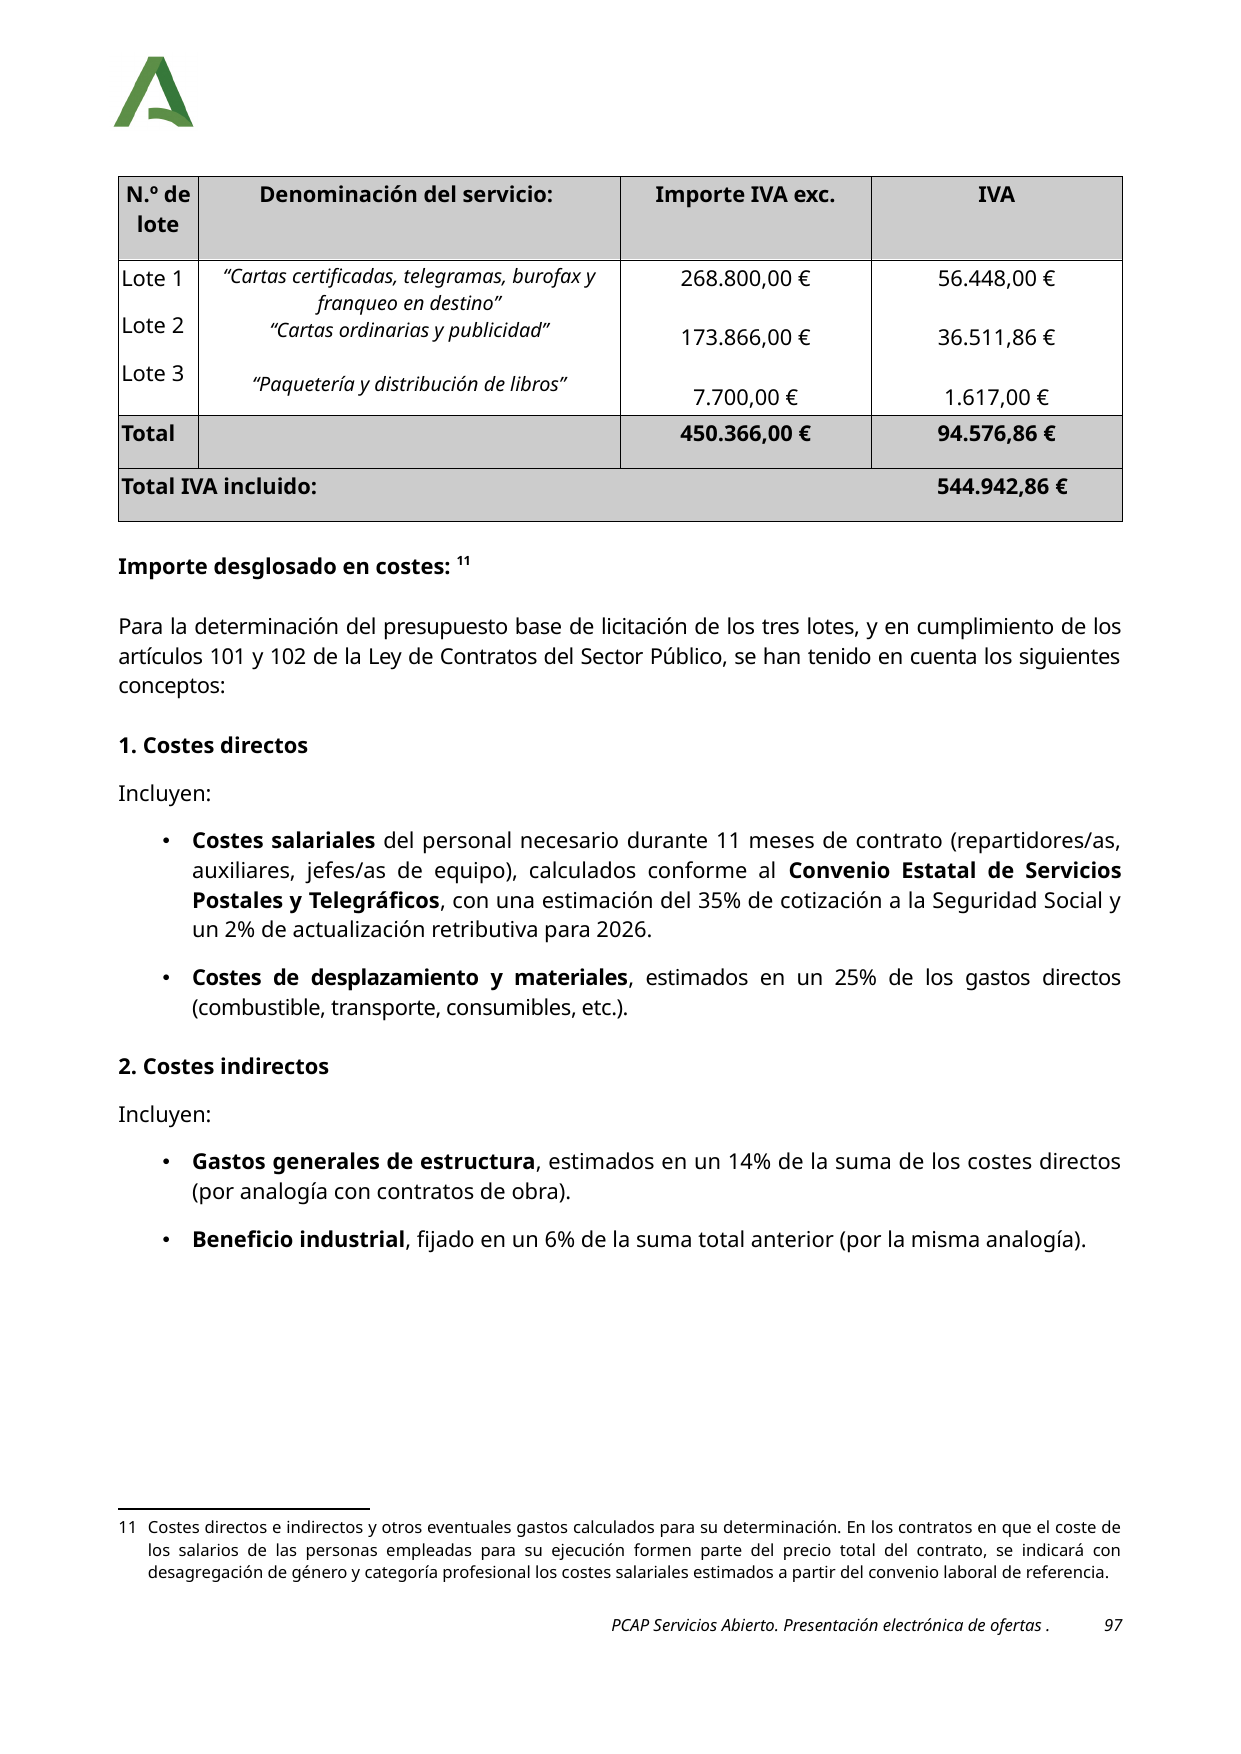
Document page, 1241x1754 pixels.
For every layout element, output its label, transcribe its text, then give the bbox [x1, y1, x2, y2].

text Incluyen: [118, 1099, 1122, 1129]
table_cell 450.366,00 € [621, 416, 871, 468]
table_header N.º de lote [119, 177, 198, 259]
table_cell [199, 416, 620, 468]
subtitle 2. Costes indirectos [118, 1051, 1122, 1081]
text Para la determinación del presupuesto base de licitación de los tres lotes, y en cumplimiento de los artículos 101 y 102 de la Ley de Contratos del Sector Público, se han tenido en cuenta los siguientes conceptos: [118, 611, 1122, 700]
text Importe desglosado en costes: [118, 551, 1122, 581]
table_cell 268.800,00 € 173.866,00 € 7.700,00 € [621, 261, 871, 414]
table_header Denominación del servicio: [199, 177, 620, 259]
table_header Importe IVA exc. [621, 177, 871, 259]
list Costes de desplazamiento y materiales, estimados en un 25% de los gastos directos (combustible, transporte, consumibles, etc.). [162, 962, 1122, 1022]
table_cell 56.448,00 € 36.511,86 € 1.617,00 € [872, 261, 1122, 414]
list Beneficio industrial, fijado en un 6% de la suma total anterior (por la misma analogía). [162, 1224, 1122, 1253]
table_header Total IVA incluido: 544.942,86 € [119, 469, 1122, 521]
table_cell 94.576,86 € [872, 416, 1122, 468]
table_header IVA [872, 177, 1122, 259]
table_cell “Cartas certificadas, telegramas, burofax y franqueo en destino” “Cartas ordinarias y publicidad” “Paquetería y distribución de libros” [199, 261, 620, 414]
list Gastos generales de estructura, estimados en un 14% de la suma de los costes directos (por analogía con contratos de obra). [162, 1146, 1122, 1206]
list Costes salariales del personal necesario durante 11 meses de contrato (repartidores/as, auxiliares, jefes/as de equipo), calculados conforme al Convenio Estatal de Servicios Postales y Telegráficos, con una estimación del 35% de cotización a la Seguridad Social y un 2% de actualización retributiva para 2026. [162, 825, 1122, 944]
text Costes directos e indirectos y otros eventuales gastos calculados para su determinación. En los contratos en que el coste de los salarios de las personas empleadas para su ejecución formen parte del precio total del contrato, se indicará con desagregación de género y categoría profesional los costes salariales estimados a partir del convenio laboral de referencia. [118, 1516, 1122, 1584]
table_cell Lote 1 Lote 2 Lote 3 [119, 261, 198, 414]
text Incluyen: [118, 778, 1122, 807]
table_cell Total [119, 416, 198, 468]
subtitle 1. Costes directos [118, 730, 1122, 760]
picture [109, 52, 198, 131]
